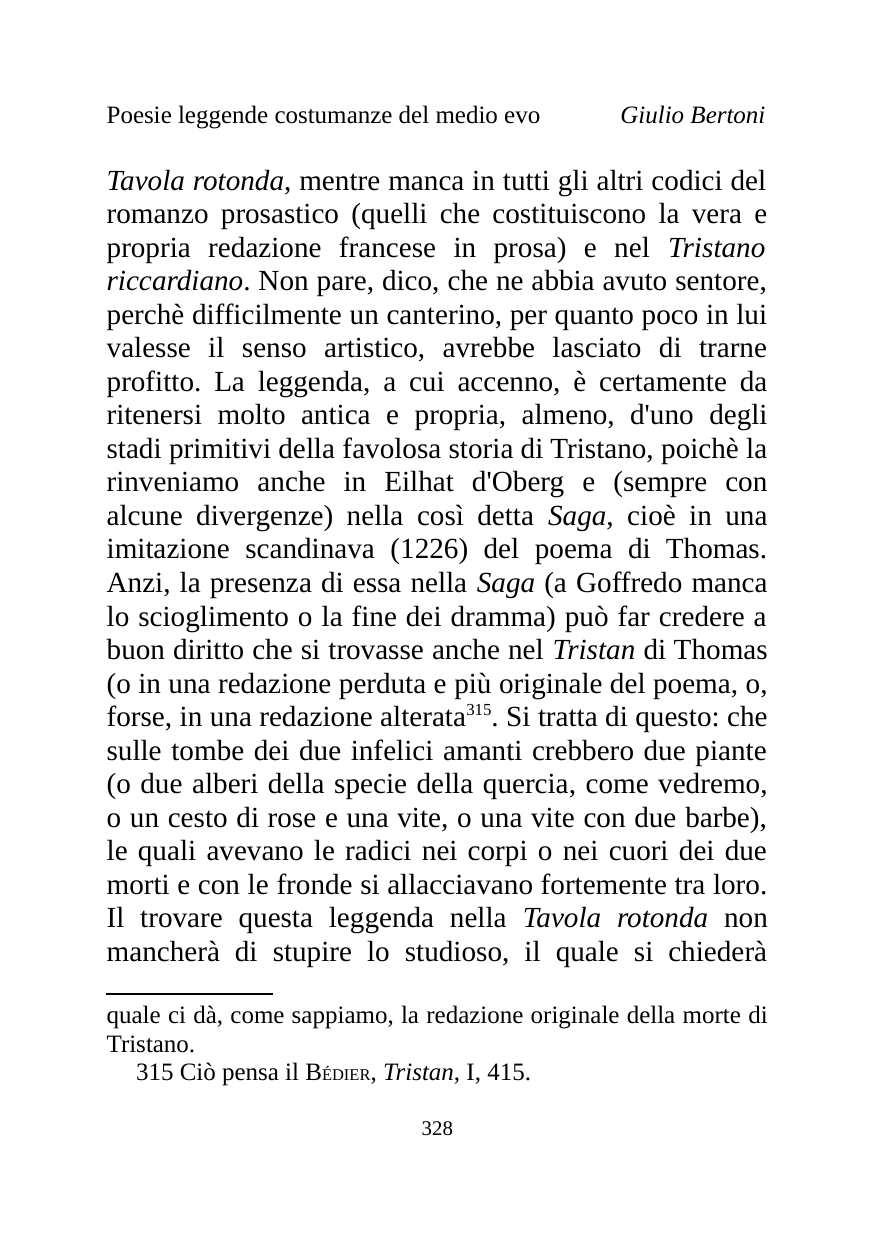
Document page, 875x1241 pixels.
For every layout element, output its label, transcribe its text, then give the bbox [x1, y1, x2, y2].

text Ciò pensa il Bédier, Tristan, I, 415. [106, 1057, 768, 1086]
text quale ci dà, come sappiamo, la redazione originale della morte di Tristano. [106, 1000, 768, 1057]
text Tavola rotonda, mentre manca in tutti gli altri codici del romanzo prosastico (quelli che costituiscono la vera e propria redazione francese in prosa) e nel Tristano riccardiano. Non pare, dico, che ne abbia avuto sentore, perchè difficilmente un canterino, per quanto poco in lui valesse il senso artistico, avrebbe lasciato di trarne profitto. La leggenda, a cui accenno, è certamente da ritenersi molto antica e propria, almeno, d'uno degli stadi primitivi della favolosa storia di Tristano, poichè la rinveniamo anche in Eilhat d'Oberg e (sempre con alcune divergenze) nella così detta Saga, cioè in una imitazione scandinava (1226) del poema di Thomas. Anzi, la presenza di essa nella Saga (a Goffredo manca lo scioglimento o la fine dei dramma) può far credere a buon diritto che si trovasse anche nel Tristan di Thomas (o in una redazione perduta e più originale del poema, o, forse, in una redazione alterata. Si tratta di questo: che sulle tombe dei due infelici amanti crebbero due piante (o due alberi della specie della quercia, come vedremo, o un cesto di rose e una vite, o una vite con due barbe), le quali avevano le radici nei corpi o nei cuori dei due morti e con le fronde si allacciavano fortemente tra loro. Il trovare questa leggenda nella Tavola rotonda non mancherà di stupire lo studioso, il quale si chiederà [106, 163, 768, 968]
